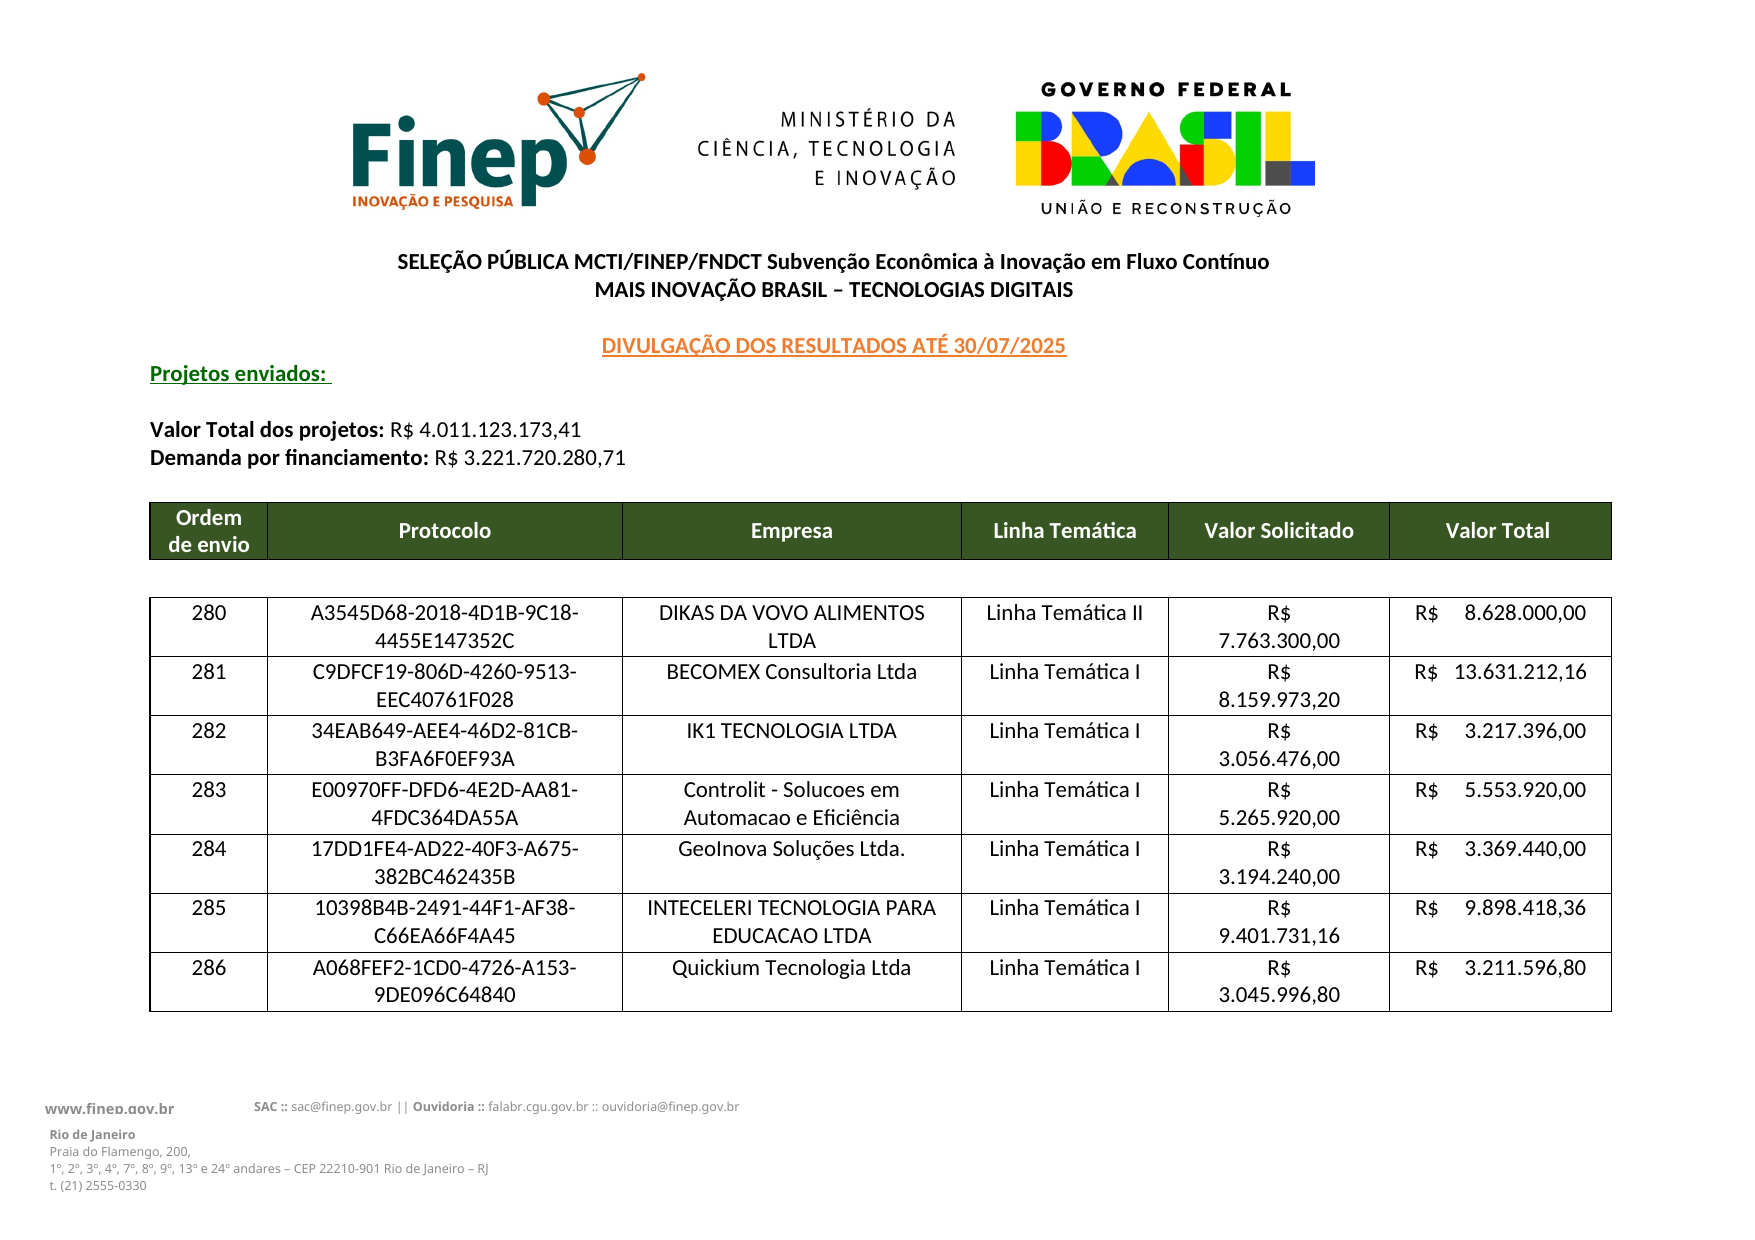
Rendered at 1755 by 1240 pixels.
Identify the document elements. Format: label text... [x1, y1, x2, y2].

table_cell Quickium Tecnologia Ltda [623, 953, 961, 1011]
table_cell 284 [151, 835, 267, 892]
table_cell R$ 3.194.240,00 [1169, 835, 1389, 892]
table_cell INTECELERI TECNOLOGIA PARA EDUCACAO LTDA [623, 894, 961, 952]
table_cell Linha Temática I [962, 716, 1168, 774]
table_cell 17DD1FE4-AD22-40F3-A675-382BC462435B [268, 835, 622, 892]
table_cell Linha Temática I [962, 894, 1168, 952]
table_cell R$ 9.401.731,16 [1169, 894, 1389, 952]
table_cell R$ 3.056.476,00 [1169, 716, 1389, 774]
table_cell R$ 3.217.396,00 [1390, 716, 1611, 774]
table_cell R$ 5.265.920,00 [1169, 775, 1389, 833]
table_cell 283 [151, 775, 267, 833]
table_cell 281 [151, 657, 267, 715]
table_cell BECOMEX Consultoria Ltda [623, 657, 961, 715]
table_cell Controlit - Solucoes em Automacao e Eficiência [623, 775, 961, 833]
table_cell 286 [151, 953, 267, 1011]
table_cell A068FEF2-1CD0-4726-A153-9DE096C64840 [268, 953, 622, 1011]
table_cell 34EAB649-AEE4-46D2-81CB-B3FA6F0EF93A [268, 716, 622, 774]
table_cell R$ 3.211.596,80 [1390, 953, 1611, 1011]
table_cell R$ 3.045.996,80 [1169, 953, 1389, 1011]
table_cell DIKAS DA VOVO ALIMENTOS LTDA [623, 598, 961, 656]
table_cell Linha Temática I [962, 835, 1168, 892]
table_cell R$ 13.631.212,16 [1390, 657, 1611, 715]
table_cell A3545D68-2018-4D1B-9C18-4455E147352C [268, 598, 622, 656]
table_cell Linha Temática II [962, 598, 1168, 656]
table_cell R$ 8.159.973,20 [1169, 657, 1389, 715]
table_cell R$ 7.763.300,00 [1169, 598, 1389, 656]
table_cell GeoInova Soluções Ltda. [623, 835, 961, 892]
table_cell IK1 TECNOLOGIA LTDA [623, 716, 961, 774]
table_cell Linha Temática I [962, 775, 1168, 833]
table_cell R$ 8.628.000,00 [1390, 598, 1611, 656]
table_cell 10398B4B-2491-44F1-AF38-C66EA66F4A45 [268, 894, 622, 952]
table_cell 280 [151, 598, 267, 656]
table_cell E00970FF-DFD6-4E2D-AA81-4FDC364DA55A [268, 775, 622, 833]
table_cell R$ 9.898.418,36 [1390, 894, 1611, 952]
table_cell Linha Temática I [962, 953, 1168, 1011]
table_cell R$ 3.369.440,00 [1390, 835, 1611, 892]
table_cell R$ 5.553.920,00 [1390, 775, 1611, 833]
table_cell 285 [151, 894, 267, 952]
table_cell C9DFCF19-806D-4260-9513-EEC40761F028 [268, 657, 622, 715]
table_cell 282 [151, 716, 267, 774]
table_cell Linha Temática I [962, 657, 1168, 715]
